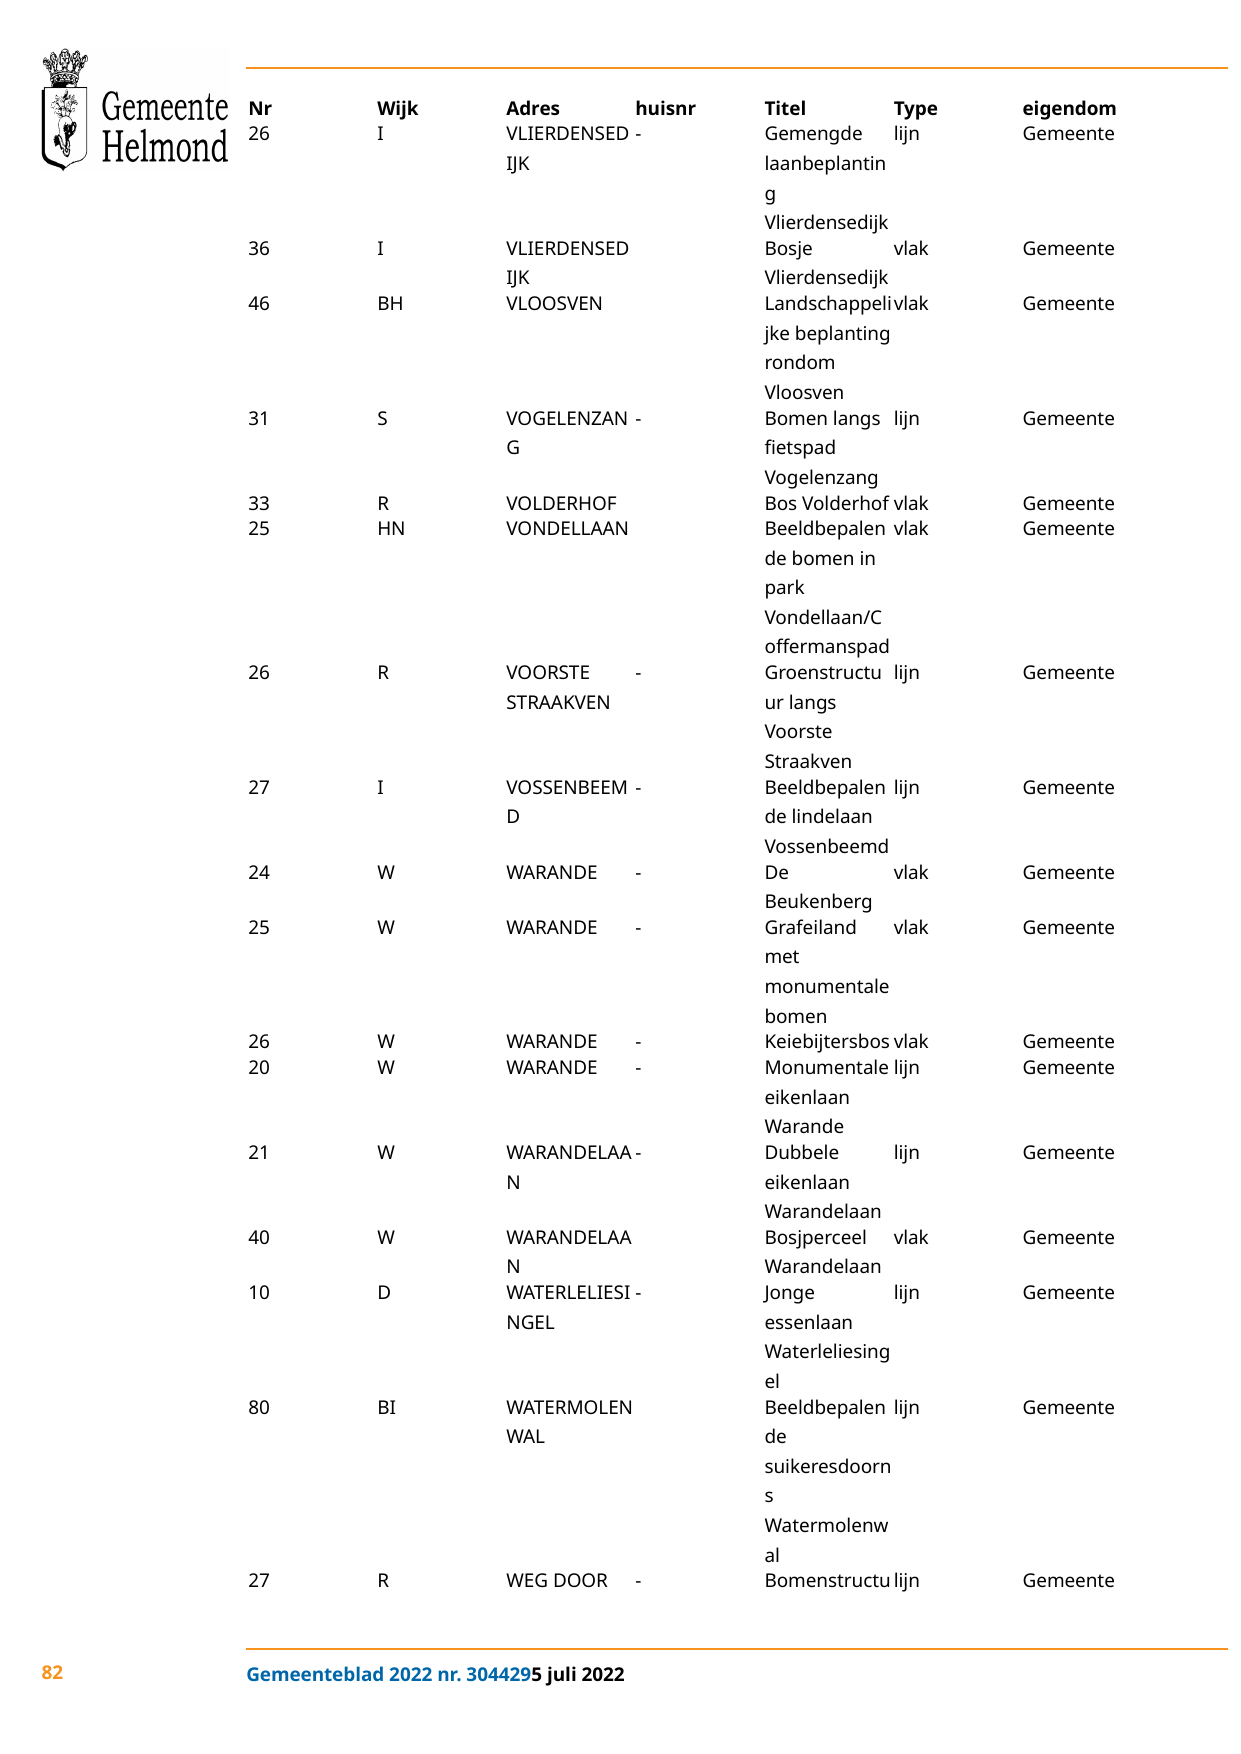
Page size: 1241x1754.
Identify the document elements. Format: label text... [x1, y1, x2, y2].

table_cell lijn [894, 774, 1022, 859]
table_cell - [635, 774, 764, 859]
table_cell lijn [894, 405, 1022, 490]
table_cell Gemeente [1023, 490, 1152, 515]
table_cell WATERLELIESINGEL [506, 1280, 635, 1394]
table_cell - [635, 914, 764, 1029]
table_cell 26 [248, 1029, 377, 1054]
table_cell R [377, 1568, 506, 1593]
table_cell Gemeente [1023, 235, 1152, 290]
table_cell 21 [248, 1139, 377, 1224]
table_cell vlak [894, 1224, 1022, 1279]
table_cell BH [377, 290, 506, 405]
table_cell W [377, 1139, 506, 1224]
table_cell 25 [248, 515, 377, 659]
table_cell I [377, 235, 506, 290]
table_cell lijn [894, 121, 1022, 235]
table_cell Beeldbepalende suikeresdoorns Watermolenwal [764, 1394, 893, 1568]
table_cell Jonge essenlaan Waterleliesingel [764, 1280, 893, 1394]
table_cell [635, 235, 764, 290]
table_cell W [377, 914, 506, 1029]
table_cell - [635, 1054, 764, 1139]
table_cell - [635, 859, 764, 914]
table_header huisnr [635, 95, 764, 121]
table_cell lijn [894, 1568, 1022, 1593]
table_cell Gemeente [1023, 1568, 1152, 1593]
picture [41, 47, 231, 172]
table_cell WEG DOOR [506, 1568, 635, 1593]
table_cell 46 [248, 290, 377, 405]
table_header Wijk [377, 95, 506, 121]
table_cell 36 [248, 235, 377, 290]
table_cell - [635, 660, 764, 774]
table_cell 26 [248, 660, 377, 774]
table_cell 25 [248, 914, 377, 1029]
table_cell Landschappelijke beplanting rondom Vloosven [764, 290, 893, 405]
table_cell S [377, 405, 506, 490]
table_cell 80 [248, 1394, 377, 1568]
table_cell R [377, 490, 506, 515]
table_cell - [635, 1568, 764, 1593]
table_cell Monumentale eikenlaan Warande [764, 1054, 893, 1139]
table_header eigendom [1023, 95, 1152, 121]
table_cell VLIERDENSEDIJK [506, 235, 635, 290]
table_cell Gemeente [1023, 859, 1152, 914]
table_cell De Beukenberg [764, 859, 893, 914]
table_cell WARANDELAAN [506, 1139, 635, 1224]
table_cell WARANDELAAN [506, 1224, 635, 1279]
table_cell - [635, 1139, 764, 1224]
table_cell VOSSENBEEMD [506, 774, 635, 859]
table_cell lijn [894, 1054, 1022, 1139]
table_cell Gemeente [1023, 1054, 1152, 1139]
table_cell Gemeente [1023, 290, 1152, 405]
table_cell WATERMOLENWAL [506, 1394, 635, 1568]
table_cell vlak [894, 914, 1022, 1029]
table_cell - [635, 121, 764, 235]
table_cell Gemeente [1023, 1394, 1152, 1568]
table_cell - [635, 1029, 764, 1054]
table_cell Bomen langs fietspad Vogelenzang [764, 405, 893, 490]
table_cell Gemeente [1023, 774, 1152, 859]
table_cell W [377, 1029, 506, 1054]
table_cell Beeldbepalende bomen in park Vondellaan/Coffermanspad [764, 515, 893, 659]
table_cell vlak [894, 859, 1022, 914]
table_cell [635, 515, 764, 659]
table_cell vlak [894, 490, 1022, 515]
table_cell vlak [894, 235, 1022, 290]
table_cell Beeldbepalende lindelaan Vossenbeemd [764, 774, 893, 859]
table_cell [635, 490, 764, 515]
table_cell Gemeente [1023, 660, 1152, 774]
table_cell 40 [248, 1224, 377, 1279]
table_cell VOLDERHOF [506, 490, 635, 515]
table_cell [635, 1394, 764, 1568]
table_cell 20 [248, 1054, 377, 1139]
table_cell Groenstructuur langs Voorste Straakven [764, 660, 893, 774]
table_cell R [377, 660, 506, 774]
table_cell D [377, 1280, 506, 1394]
table_cell W [377, 1054, 506, 1139]
table_cell WARANDE [506, 1054, 635, 1139]
table_cell Bosjperceel Warandelaan [764, 1224, 893, 1279]
table_cell Gemeente [1023, 515, 1152, 659]
table_cell 26 [248, 121, 377, 235]
table_cell 24 [248, 859, 377, 914]
table_cell 10 [248, 1280, 377, 1394]
table_cell Gemeente [1023, 1224, 1152, 1279]
table_cell Grafeiland met monumentale bomen [764, 914, 893, 1029]
table_cell W [377, 859, 506, 914]
table_cell VOGELENZANG [506, 405, 635, 490]
table_cell lijn [894, 1394, 1022, 1568]
table_cell - [635, 1280, 764, 1394]
table_cell I [377, 121, 506, 235]
table_cell [635, 290, 764, 405]
table_cell Keiebijtersbos [764, 1029, 893, 1054]
table_cell WARANDE [506, 1029, 635, 1054]
table_cell - [635, 405, 764, 490]
table_cell lijn [894, 1139, 1022, 1224]
table_cell Gemeente [1023, 1029, 1152, 1054]
table_cell 27 [248, 1568, 377, 1593]
table_cell Bomenstructu [764, 1568, 893, 1593]
table_header Type [894, 95, 1022, 121]
table_cell Gemeente [1023, 405, 1152, 490]
table_cell Bos Volderhof [764, 490, 893, 515]
table_cell WARANDE [506, 914, 635, 1029]
table_cell Gemeente [1023, 121, 1152, 235]
table_cell WARANDE [506, 859, 635, 914]
table_header Nr [248, 95, 377, 121]
table_cell I [377, 774, 506, 859]
table_header Titel [764, 95, 893, 121]
table_cell Gemeente [1023, 914, 1152, 1029]
table_cell lijn [894, 660, 1022, 774]
table_cell Dubbele eikenlaan Warandelaan [764, 1139, 893, 1224]
table_cell vlak [894, 290, 1022, 405]
table_cell 31 [248, 405, 377, 490]
table_cell BI [377, 1394, 506, 1568]
table_cell Gemeente [1023, 1280, 1152, 1394]
table_cell Gemeente [1023, 1139, 1152, 1224]
table_cell W [377, 1224, 506, 1279]
table_cell vlak [894, 515, 1022, 659]
table_header Adres [506, 95, 635, 121]
table_cell vlak [894, 1029, 1022, 1054]
table_cell lijn [894, 1280, 1022, 1394]
table_cell HN [377, 515, 506, 659]
table_cell VOORSTE STRAAKVEN [506, 660, 635, 774]
table_cell 27 [248, 774, 377, 859]
table_cell [635, 1224, 764, 1279]
table_cell VONDELLAAN [506, 515, 635, 659]
table_cell Bosje Vlierdensedijk [764, 235, 893, 290]
table_cell 33 [248, 490, 377, 515]
table_cell VLIERDENSEDIJK [506, 121, 635, 235]
table_cell Gemengde laanbeplanting Vlierdensedijk [764, 121, 893, 235]
table_cell VLOOSVEN [506, 290, 635, 405]
